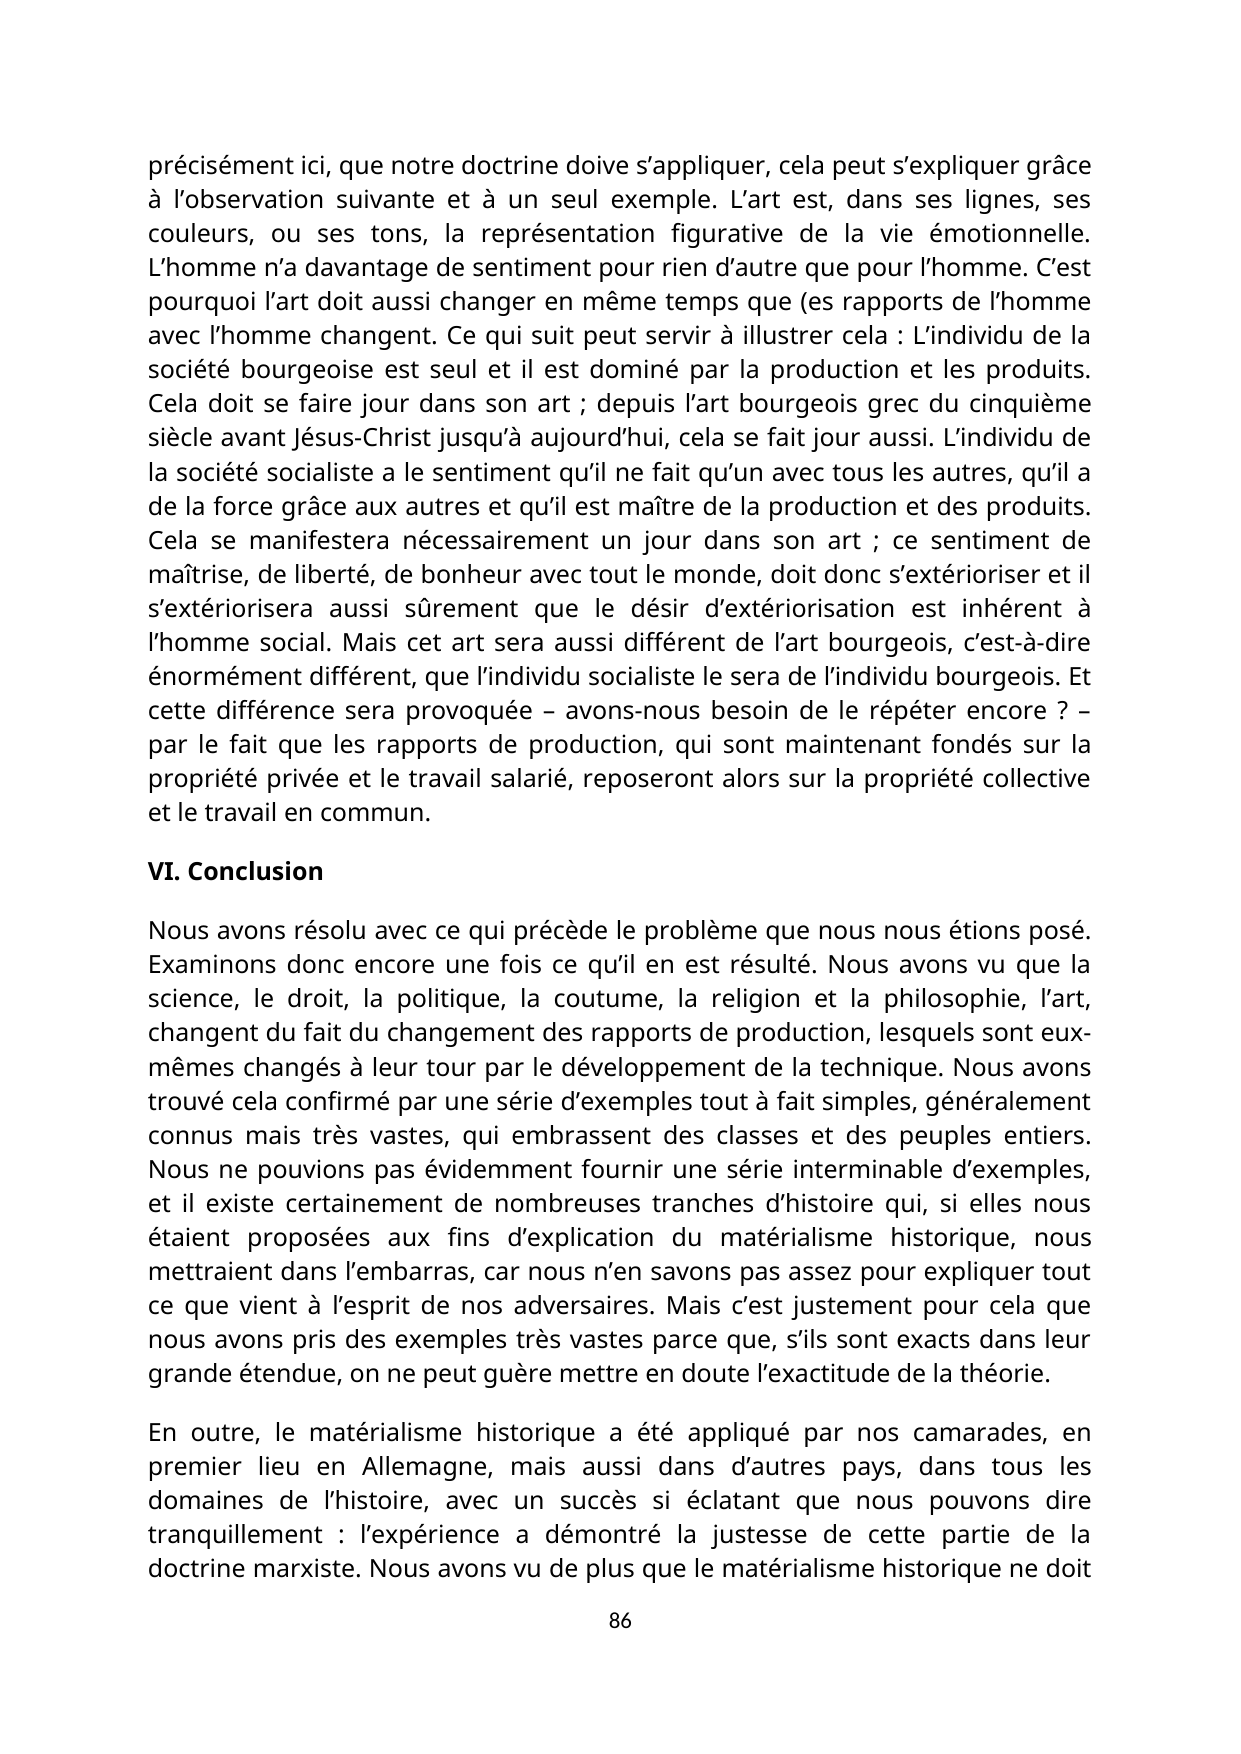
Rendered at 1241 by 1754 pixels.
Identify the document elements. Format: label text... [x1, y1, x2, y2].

text En outre, le matérialisme historique a été appliqué par nos camarades, en premier lieu en Allemagne, mais aussi dans d’autres pays, dans tous les domaines de l’histoire, avec un succès si éclatant que nous pouvons dire tranquillement : l’expérience a démontré la justesse de cette partie de la doctrine marxiste. Nous avons vu de plus que le matérialisme historique ne doit [148, 1415, 1093, 1585]
text Nous avons résolu avec ce qui précède le problème que nous nous étions posé. Examinons donc encore une fois ce qu’il en est résulté. Nous avons vu que la science, le droit, la politique, la coutume, la religion et la philosophie, l’art, changent du fait du changement des rapports de production, lesquels sont eux-mêmes changés à leur tour par le développement de la technique. Nous avons trouvé cela confirmé par une série d’exemples tout à fait simples, généralement connus mais très vastes, qui embrassent des classes et des peuples entiers. Nous ne pouvions pas évidemment fournir une série interminable d’exemples, et il existe certainement de nombreuses tranches d’histoire qui, si elles nous étaient proposées aux fins d’explication du matérialisme historique, nous mettraient dans l’embarras, car nous n’en savons pas assez pour expliquer tout ce que vient à l’esprit de nos adversaires. Mais c’est justement pour cela que nous avons pris des exemples très vastes parce que, s’ils sont exacts dans leur grande étendue, on ne peut guère mettre en doute l’exactitude de la théorie. [148, 913, 1093, 1390]
text VI. Conclusion [148, 854, 1093, 888]
text précisément ici, que notre doctrine doive s’appliquer, cela peut s’expliquer grâce à l’observation suivante et à un seul exemple. L’art est, dans ses lignes, ses couleurs, ou ses tons, la représentation figurative de la vie émotionnelle. L’homme n’a davantage de sentiment pour rien d’autre que pour l’homme. C’est pourquoi l’art doit aussi changer en même temps que (es rapports de l’homme avec l’homme changent. Ce qui suit peut servir à illustrer cela : L’individu de la société bourgeoise est seul et il est dominé par la production et les produits. Cela doit se faire jour dans son art ; depuis l’art bourgeois grec du cinquième siècle avant Jésus-Christ jusqu’à aujourd’hui, cela se fait jour aussi. L’individu de la société socialiste a le sentiment qu’il ne fait qu’un avec tous les autres, qu’il a de la force grâce aux autres et qu’il est maître de la production et des produits. Cela se manifestera nécessairement un jour dans son art ; ce sentiment de maîtrise, de liberté, de bonheur avec tout le monde, doit donc s’extérioriser et il s’extériorisera aussi sûrement que le désir d’extériorisation est inhérent à l’homme social. Mais cet art sera aussi différent de l’art bourgeois, c’est-à-dire énormément différent, que l’individu socialiste le sera de l’individu bourgeois. Et cette différence sera provoquée – avons-nous besoin de le répéter encore ? – par le fait que les rapports de production, qui sont maintenant fondés sur la propriété privée et le travail salarié, reposeront alors sur la propriété collective et le travail en commun. [148, 148, 1093, 829]
